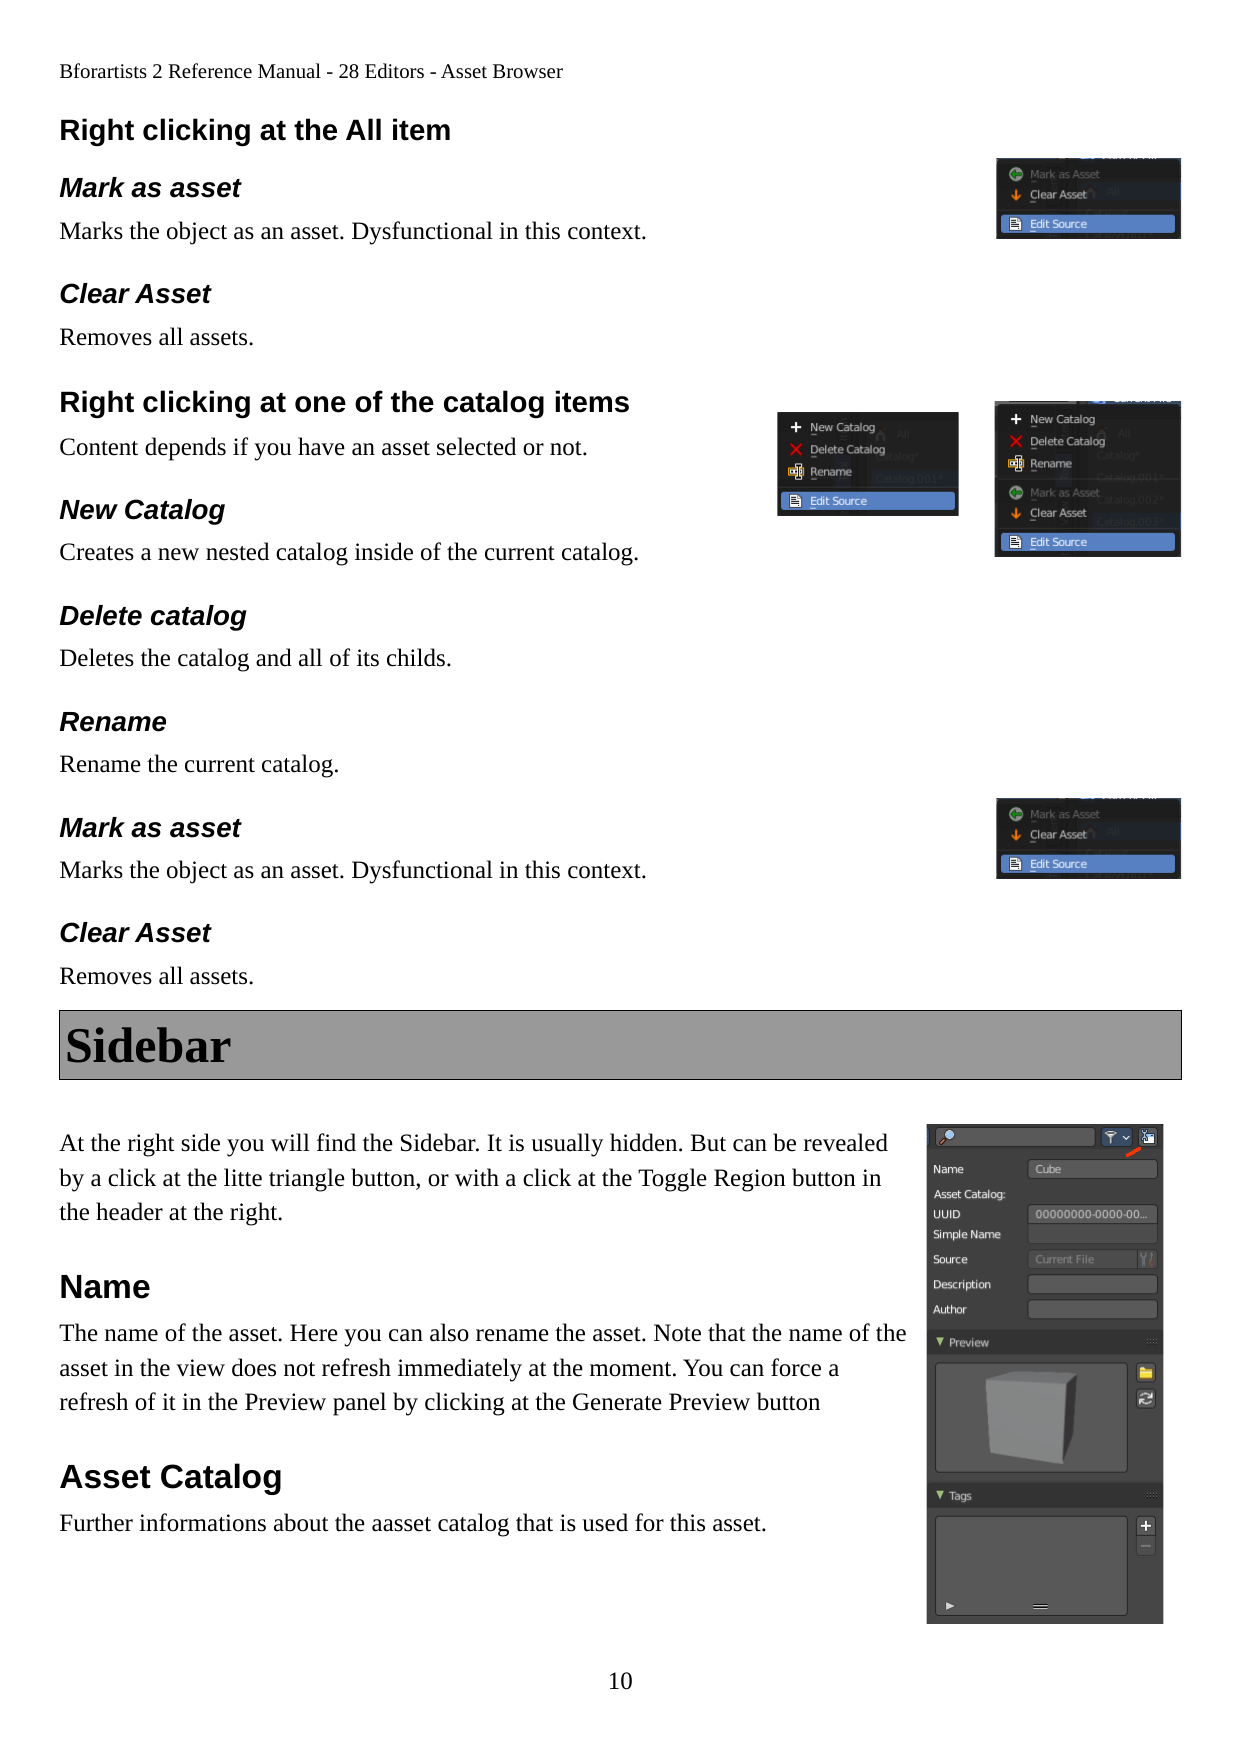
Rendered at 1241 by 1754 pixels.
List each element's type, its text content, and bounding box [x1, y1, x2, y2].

picture [994, 401, 1182, 557]
subtitle New Catalog [59, 493, 994, 525]
subtitle Right clicking at the All item [59, 113, 1181, 146]
subtitle Asset Catalog [59, 1457, 926, 1496]
text Creates a new nested catalog inside of the current catalog. [59, 537, 1181, 566]
picture [996, 798, 1182, 879]
subtitle Delete catalog [59, 599, 1181, 631]
subtitle [1164, 1267, 1181, 1306]
text Marks the object as an asset. Dysfunctional in this context. [59, 855, 1181, 884]
text Rename the current catalog. [59, 749, 1181, 778]
picture [996, 158, 1182, 239]
subtitle Mark as asset [59, 811, 996, 843]
subtitle Rename [59, 705, 1181, 737]
text The name of the asset. Here you can also rename the asset. Note that the name of the asset in the view does not refresh immediately at the moment. You can force a refresh of it in the Preview panel by clicking at the Generate Preview button [59, 1318, 926, 1416]
text Removes all assets. [59, 322, 1181, 350]
subtitle Clear Asset [59, 277, 1181, 309]
table_header Sidebar [60, 1011, 1181, 1079]
text Content depends if you have an asset selected or not. [59, 432, 777, 460]
text At the right side you will find the Sidebar. It is usually hidden. But can be revealed by a click at the litte triangle button, or with a click at the Toggle Region button in the header at the right. [59, 1128, 926, 1226]
subtitle Clear Asset [59, 917, 1181, 949]
picture [777, 412, 959, 516]
subtitle Name [59, 1267, 926, 1306]
subtitle [1164, 1457, 1181, 1496]
text Removes all assets. [59, 961, 1181, 990]
subtitle Mark as asset [59, 171, 996, 203]
subtitle Right clicking at one of the catalog items [59, 385, 1181, 419]
text Further informations about the aasset catalog that is used for this asset. [59, 1508, 926, 1537]
text Marks the object as an asset. Dysfunctional in this context. [59, 216, 1181, 244]
text Deletes the catalog and all of its childs. [59, 643, 1181, 672]
picture [926, 1124, 1164, 1624]
